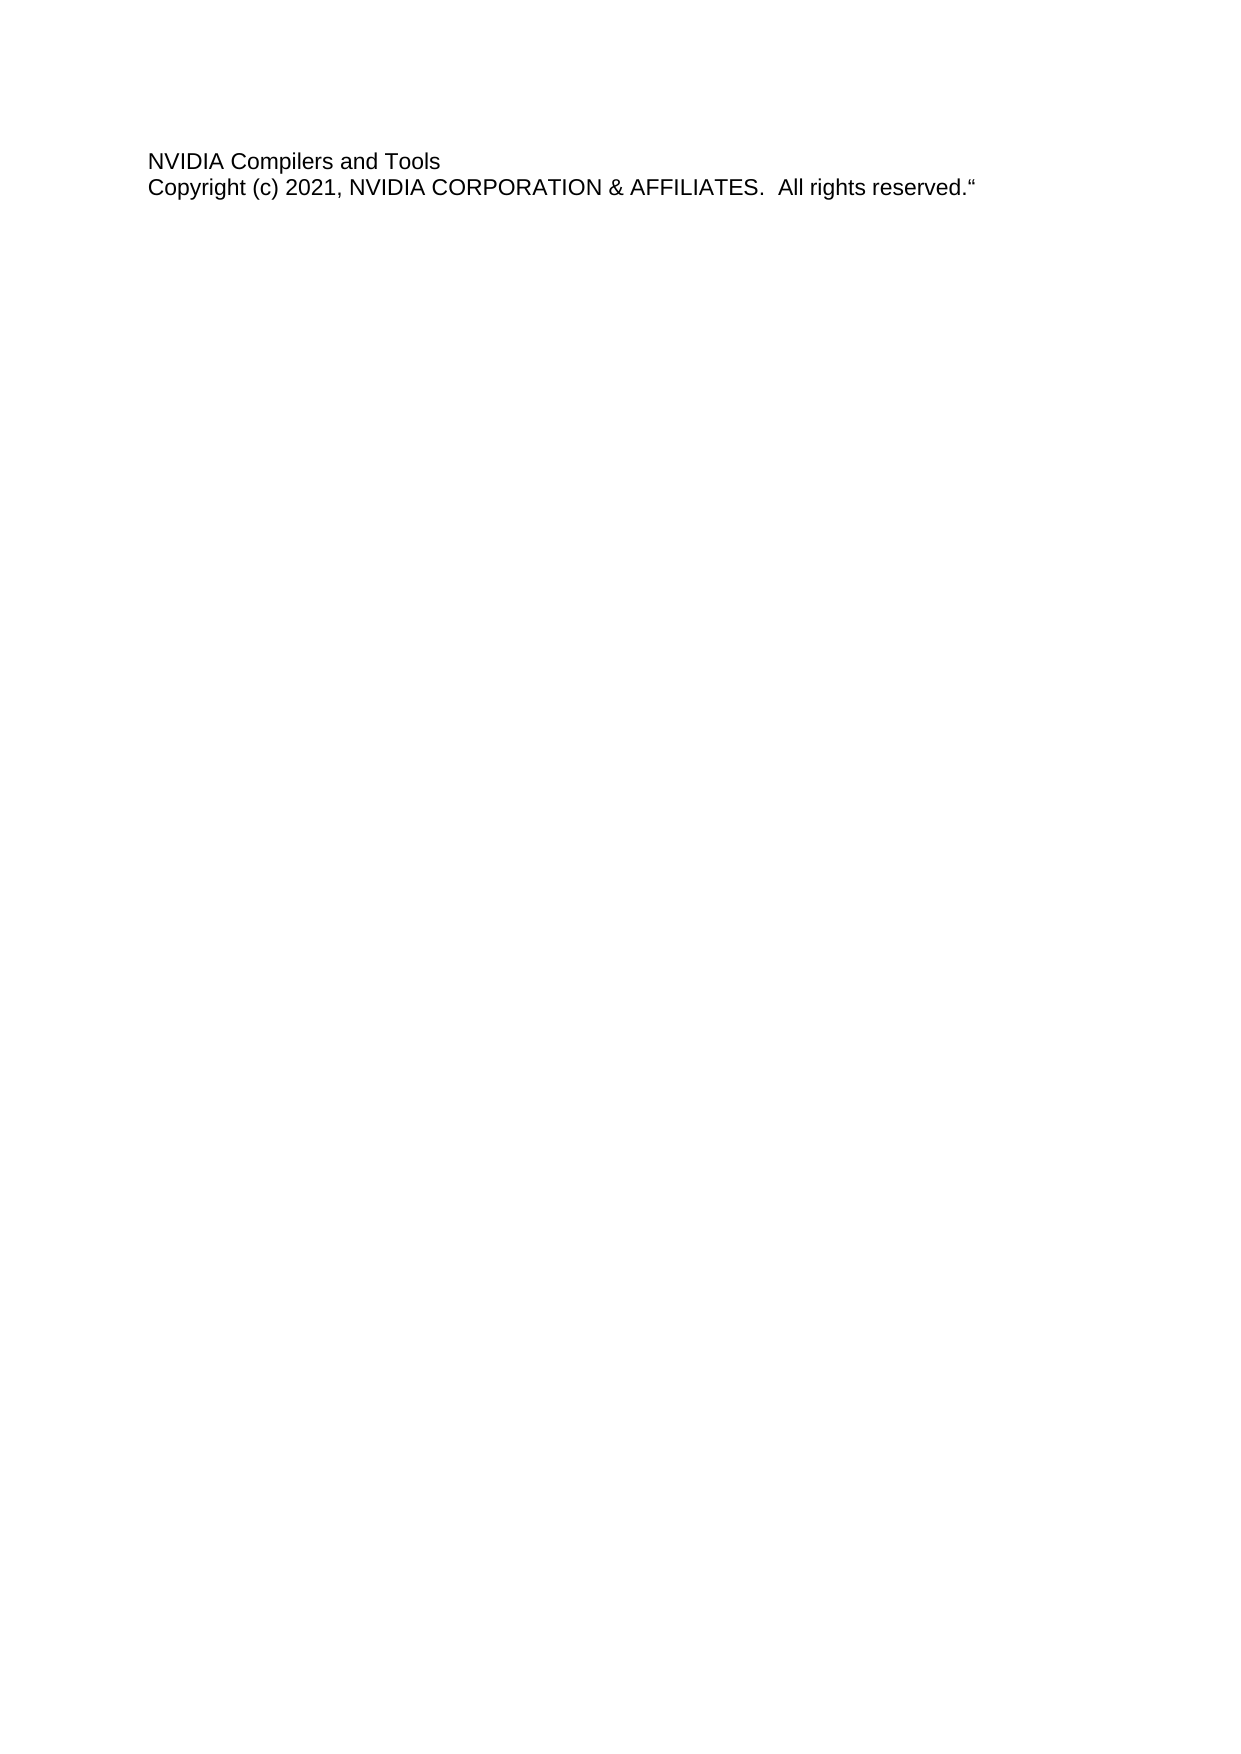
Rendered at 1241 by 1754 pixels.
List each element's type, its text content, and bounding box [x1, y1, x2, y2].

text Copyright (c) 2021, NVIDIA CORPORATION & AFFILIATES. All rights reserved.“ [148, 174, 1093, 200]
text NVIDIA Compilers and Tools [148, 148, 1093, 174]
